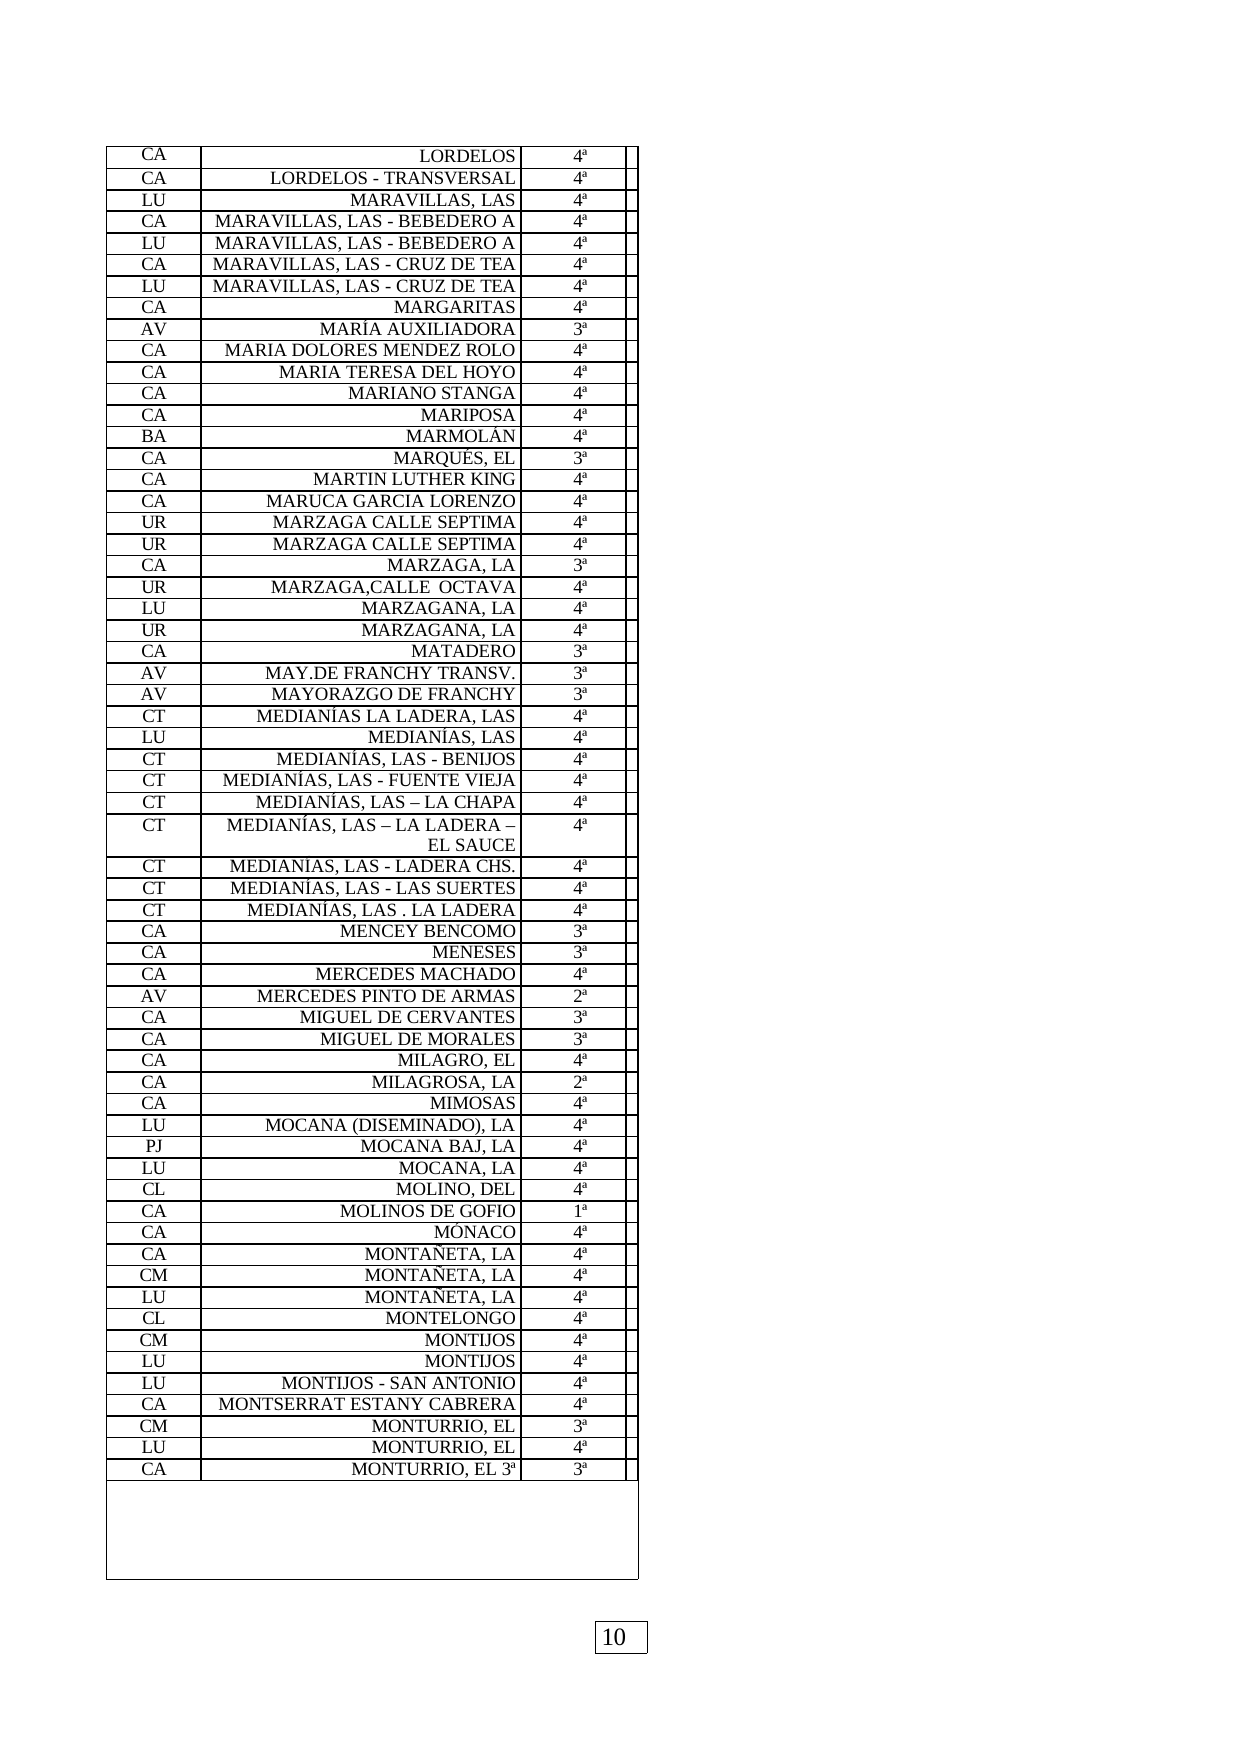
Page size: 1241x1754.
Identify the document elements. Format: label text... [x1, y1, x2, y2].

table_cell [627, 1137, 637, 1157]
table_cell 4ª [522, 513, 625, 533]
table_cell UR [107, 535, 200, 554]
table_cell 4ª [522, 1309, 625, 1329]
table_cell 4ª [522, 234, 625, 253]
table_cell CM [107, 1266, 200, 1286]
table_cell [627, 1008, 637, 1028]
table_header LORDELOS [202, 147, 520, 167]
table_cell MIGUEL DE CERVANTES [202, 1008, 520, 1028]
table_cell MARAVILLAS, LAS - CRUZ DE TEA [202, 277, 520, 296]
table_cell 4ª [522, 793, 625, 813]
table_cell [627, 1202, 637, 1222]
table_cell 4ª [522, 492, 625, 512]
table_cell [627, 449, 637, 468]
table_cell MARÍA AUXILIADORA [202, 320, 520, 339]
table_cell CT [107, 815, 200, 856]
table_cell MOCANA (DISEMINADO), LA [202, 1116, 520, 1136]
table_cell PJ [107, 1137, 200, 1157]
table_cell 4ª [522, 621, 625, 641]
table_cell MERCEDES PINTO DE ARMAS [202, 987, 520, 1006]
table_cell MERCEDES MACHADO [202, 965, 520, 985]
table_cell MARIA DOLORES MENDEZ ROLO [202, 341, 520, 361]
table_cell 4ª [522, 341, 625, 361]
table_cell CL [107, 1309, 200, 1329]
table_cell MEDIANÍAS, LAS - LADERA CHS. [202, 858, 520, 877]
table_header [627, 147, 637, 167]
table_cell 4ª [522, 1180, 625, 1200]
table_cell 4ª [522, 470, 625, 490]
table_cell [627, 685, 637, 705]
table_cell CA [107, 1395, 200, 1415]
table_cell CA [107, 169, 200, 189]
table_cell [627, 1395, 637, 1415]
table_cell MARTIN LUTHER KING [202, 470, 520, 490]
table_cell CA [107, 298, 200, 318]
table_cell [627, 384, 637, 404]
table_cell MONTELONGO [202, 1309, 520, 1329]
table_cell AV [107, 320, 200, 339]
table_cell [627, 535, 637, 554]
table_cell MEDIANÍAS, LAS . LA LADERA [202, 901, 520, 920]
table_cell LU [107, 234, 200, 253]
table_cell CA [107, 384, 200, 404]
table_cell 4ª [522, 363, 625, 382]
table_cell MARQUÉS, EL [202, 449, 520, 468]
table_cell 4ª [522, 1051, 625, 1071]
table_cell LU [107, 599, 200, 619]
table_cell MONTAÑETA, LA [202, 1266, 520, 1286]
table_cell MARZAGANA, LA [202, 621, 520, 641]
table_cell MARAVILLAS, LAS [202, 191, 520, 210]
table_cell [627, 277, 637, 296]
table_cell [627, 191, 637, 210]
table_cell 4ª [522, 255, 625, 275]
table_cell 4ª [522, 1331, 625, 1351]
table_cell AV [107, 664, 200, 684]
table_cell MEDIANÍAS, LAS - FUENTE VIEJA [202, 771, 520, 791]
table_cell [627, 1331, 637, 1351]
table_cell CT [107, 707, 200, 727]
table_cell MARMOLÁN [202, 427, 520, 447]
table_cell [627, 965, 637, 985]
table_cell 4ª [522, 965, 625, 985]
table_cell 4ª [522, 858, 625, 877]
table_cell UR [107, 621, 200, 641]
table_cell CT [107, 858, 200, 877]
table_cell 4ª [522, 191, 625, 210]
table_cell [627, 234, 637, 253]
table_cell 3ª [522, 664, 625, 684]
table_cell LU [107, 1374, 200, 1394]
table_cell MAY.DE FRANCHY TRANSV. [202, 664, 520, 684]
table_cell [627, 255, 637, 275]
table_cell MONTURRIO, EL 3ª [202, 1460, 520, 1480]
table_cell CT [107, 793, 200, 813]
table_cell MATADERO [202, 642, 520, 662]
table_cell [627, 1073, 637, 1092]
table_cell MILAGROSA, LA [202, 1073, 520, 1092]
table_cell CT [107, 771, 200, 791]
table_cell 3ª [522, 922, 625, 942]
table_cell BA [107, 427, 200, 447]
table_cell 1ª [522, 1202, 625, 1222]
table_cell [627, 363, 637, 382]
table_cell MARAVILLAS, LAS - BEBEDERO A [202, 212, 520, 232]
table_cell [627, 212, 637, 232]
table_cell 3ª [522, 685, 625, 705]
table_cell [627, 707, 637, 727]
table_cell CA [107, 1460, 200, 1480]
table_cell 4ª [522, 599, 625, 619]
table_cell [627, 1051, 637, 1071]
table_cell 4ª [522, 707, 625, 727]
table_cell CA [107, 341, 200, 361]
table_cell LU [107, 1159, 200, 1178]
table_cell 3ª [522, 944, 625, 963]
table_cell [627, 1417, 637, 1437]
table_cell AV [107, 987, 200, 1006]
table_cell [627, 556, 637, 576]
table_cell AV [107, 685, 200, 705]
table_cell MONTAÑETA, LA [202, 1288, 520, 1308]
table_cell 4ª [522, 815, 625, 856]
table_cell CA [107, 1202, 200, 1222]
table_cell MARZAGA,CALLE OCTAVA [202, 578, 520, 598]
table_cell 3ª [522, 556, 625, 576]
table_cell MARZAGA CALLE SEPTIMA [202, 513, 520, 533]
table_cell MIMOSAS [202, 1094, 520, 1114]
table_cell [627, 1352, 637, 1372]
table_cell [627, 879, 637, 899]
table_cell 2ª [522, 1073, 625, 1092]
table_cell 4ª [522, 406, 625, 426]
table_cell CA [107, 922, 200, 942]
table_cell MONTIJOS - SAN ANTONIO [202, 1374, 520, 1394]
table_cell MONTIJOS [202, 1352, 520, 1372]
table_cell LU [107, 1288, 200, 1308]
table_cell CT [107, 879, 200, 899]
table_cell [627, 298, 637, 318]
table_cell [627, 642, 637, 662]
table_cell [627, 922, 637, 942]
table_cell MEDIANÍAS, LAS - BENIJOS [202, 750, 520, 770]
table_cell [627, 1266, 637, 1286]
table_cell [627, 1309, 637, 1329]
table_cell CA [107, 363, 200, 382]
table_cell 4ª [522, 1374, 625, 1394]
table_cell MEDIANÍAS, LAS [202, 728, 520, 748]
table_header 4ª [522, 147, 625, 167]
table_cell [627, 406, 637, 426]
table_cell MOLINOS DE GOFIO [202, 1202, 520, 1222]
table_cell [627, 599, 637, 619]
table_cell 4ª [522, 277, 625, 296]
table_cell CM [107, 1331, 200, 1351]
table_cell UR [107, 513, 200, 533]
table_cell CA [107, 1245, 200, 1264]
table_cell CT [107, 750, 200, 770]
table_cell 4ª [522, 1352, 625, 1372]
table_cell CA [107, 255, 200, 275]
table_cell CA [107, 944, 200, 963]
table_cell LU [107, 191, 200, 210]
table_cell [627, 901, 637, 920]
table_cell CA [107, 1073, 200, 1092]
table_cell MIGUEL DE MORALES [202, 1030, 520, 1049]
table_cell LU [107, 728, 200, 748]
table_cell [627, 492, 637, 512]
table_cell [627, 728, 637, 748]
table_cell CA [107, 1008, 200, 1028]
table_cell [627, 1223, 637, 1243]
table_cell [627, 1030, 637, 1049]
table_cell LU [107, 277, 200, 296]
table_cell MOCANA, LA [202, 1159, 520, 1178]
table_cell MILAGRO, EL [202, 1051, 520, 1071]
table_cell MONTURRIO, EL [202, 1417, 520, 1437]
table_cell CA [107, 1030, 200, 1049]
table_cell 4ª [522, 1137, 625, 1157]
table_cell [627, 750, 637, 770]
table_cell [627, 815, 637, 856]
table_cell 4ª [522, 169, 625, 189]
table_cell MONTURRIO, EL [202, 1438, 520, 1458]
table_cell 3ª [522, 1417, 625, 1437]
table_cell 4ª [522, 879, 625, 899]
table_cell LU [107, 1438, 200, 1458]
table_cell [627, 578, 637, 598]
table_cell 4ª [522, 1245, 625, 1264]
table_cell 4ª [522, 1094, 625, 1114]
table_cell MARIA TERESA DEL HOYO [202, 363, 520, 382]
table_cell LU [107, 1116, 200, 1136]
table_cell [627, 664, 637, 684]
table_cell MARUCA GARCIA LORENZO [202, 492, 520, 512]
table_cell 3ª [522, 320, 625, 339]
table_cell [627, 1288, 637, 1308]
table_cell LORDELOS - TRANSVERSAL [202, 169, 520, 189]
table_cell 4ª [522, 1266, 625, 1286]
table_cell 3ª [522, 1030, 625, 1049]
table_cell MEDIANÍAS, LAS – LA CHAPA [202, 793, 520, 813]
table_cell 4ª [522, 750, 625, 770]
table_cell [627, 793, 637, 813]
table_cell CA [107, 212, 200, 232]
table_cell 3ª [522, 642, 625, 662]
table_cell 4ª [522, 1223, 625, 1243]
table_cell [627, 944, 637, 963]
table_cell MARZAGA, LA [202, 556, 520, 576]
table_cell 4ª [522, 1159, 625, 1178]
table_cell CA [107, 406, 200, 426]
table_cell 4ª [522, 728, 625, 748]
table_cell [627, 1438, 637, 1458]
table_cell 4ª [522, 427, 625, 447]
table_cell [627, 1159, 637, 1178]
table_cell CA [107, 642, 200, 662]
table_cell CL [107, 1180, 200, 1200]
table_cell [627, 320, 637, 339]
table_cell [627, 987, 637, 1006]
table_cell 3ª [522, 449, 625, 468]
table_cell MARGARITAS [202, 298, 520, 318]
table_cell [627, 470, 637, 490]
table_cell 4ª [522, 298, 625, 318]
table_cell 3ª [522, 1008, 625, 1028]
table_cell 2ª [522, 987, 625, 1006]
table_cell MARAVILLAS, LAS - CRUZ DE TEA [202, 255, 520, 275]
table_cell MARZAGA CALLE SEPTIMA [202, 535, 520, 554]
table_cell MENESES [202, 944, 520, 963]
table_cell MARAVILLAS, LAS - BEBEDERO A [202, 234, 520, 253]
table_cell CA [107, 965, 200, 985]
table_cell MAYORAZGO DE FRANCHY [202, 685, 520, 705]
table_cell MARIPOSA [202, 406, 520, 426]
table_cell 4ª [522, 535, 625, 554]
table_cell MONTSERRAT ESTANY CABRERA [202, 1395, 520, 1415]
table_cell 4ª [522, 212, 625, 232]
table_cell 4ª [522, 1116, 625, 1136]
table_header CA [107, 147, 200, 167]
table_cell CA [107, 556, 200, 576]
table_cell CA [107, 1051, 200, 1071]
table_cell MONTIJOS [202, 1331, 520, 1351]
table_cell CA [107, 470, 200, 490]
table_cell 4ª [522, 1288, 625, 1308]
table_cell MEDIANÍAS LA LADERA, LAS [202, 707, 520, 727]
table_cell [627, 427, 637, 447]
table_cell [627, 771, 637, 791]
table_cell MONTAÑETA, LA [202, 1245, 520, 1264]
table_cell 4ª [522, 771, 625, 791]
table_cell MOLINO, DEL [202, 1180, 520, 1200]
table_cell [627, 621, 637, 641]
table_cell UR [107, 578, 200, 598]
table_cell [627, 341, 637, 361]
table_cell [627, 858, 637, 877]
table_cell MÓNACO [202, 1223, 520, 1243]
table_cell 4ª [522, 1395, 625, 1415]
table_cell LU [107, 1352, 200, 1372]
table_cell MOCANA BAJ, LA [202, 1137, 520, 1157]
table_cell MEDIANÍAS, LAS - LAS SUERTES [202, 879, 520, 899]
table_cell MARIANO STANGA [202, 384, 520, 404]
table_cell 4ª [522, 384, 625, 404]
table_cell 4ª [522, 901, 625, 920]
table_cell 4ª [522, 578, 625, 598]
table_cell [627, 1460, 637, 1480]
table_cell 4ª [522, 1438, 625, 1458]
table_cell [627, 1245, 637, 1264]
table_cell CA [107, 1094, 200, 1114]
table_cell CM [107, 1417, 200, 1437]
table_cell [627, 169, 637, 189]
table_cell MEDIANÍAS, LAS – LA LADERA – EL SAUCE [202, 815, 520, 856]
table_cell [627, 1180, 637, 1200]
table_cell [627, 513, 637, 533]
table_cell 3ª [522, 1460, 625, 1480]
table_cell CA [107, 492, 200, 512]
table_cell CA [107, 449, 200, 468]
table_cell CT [107, 901, 200, 920]
table_cell [627, 1094, 637, 1114]
table_cell [627, 1374, 637, 1394]
table_cell MENCEY BENCOMO [202, 922, 520, 942]
table_cell CA [107, 1223, 200, 1243]
table_cell MARZAGANA, LA [202, 599, 520, 619]
table_cell [627, 1116, 637, 1136]
